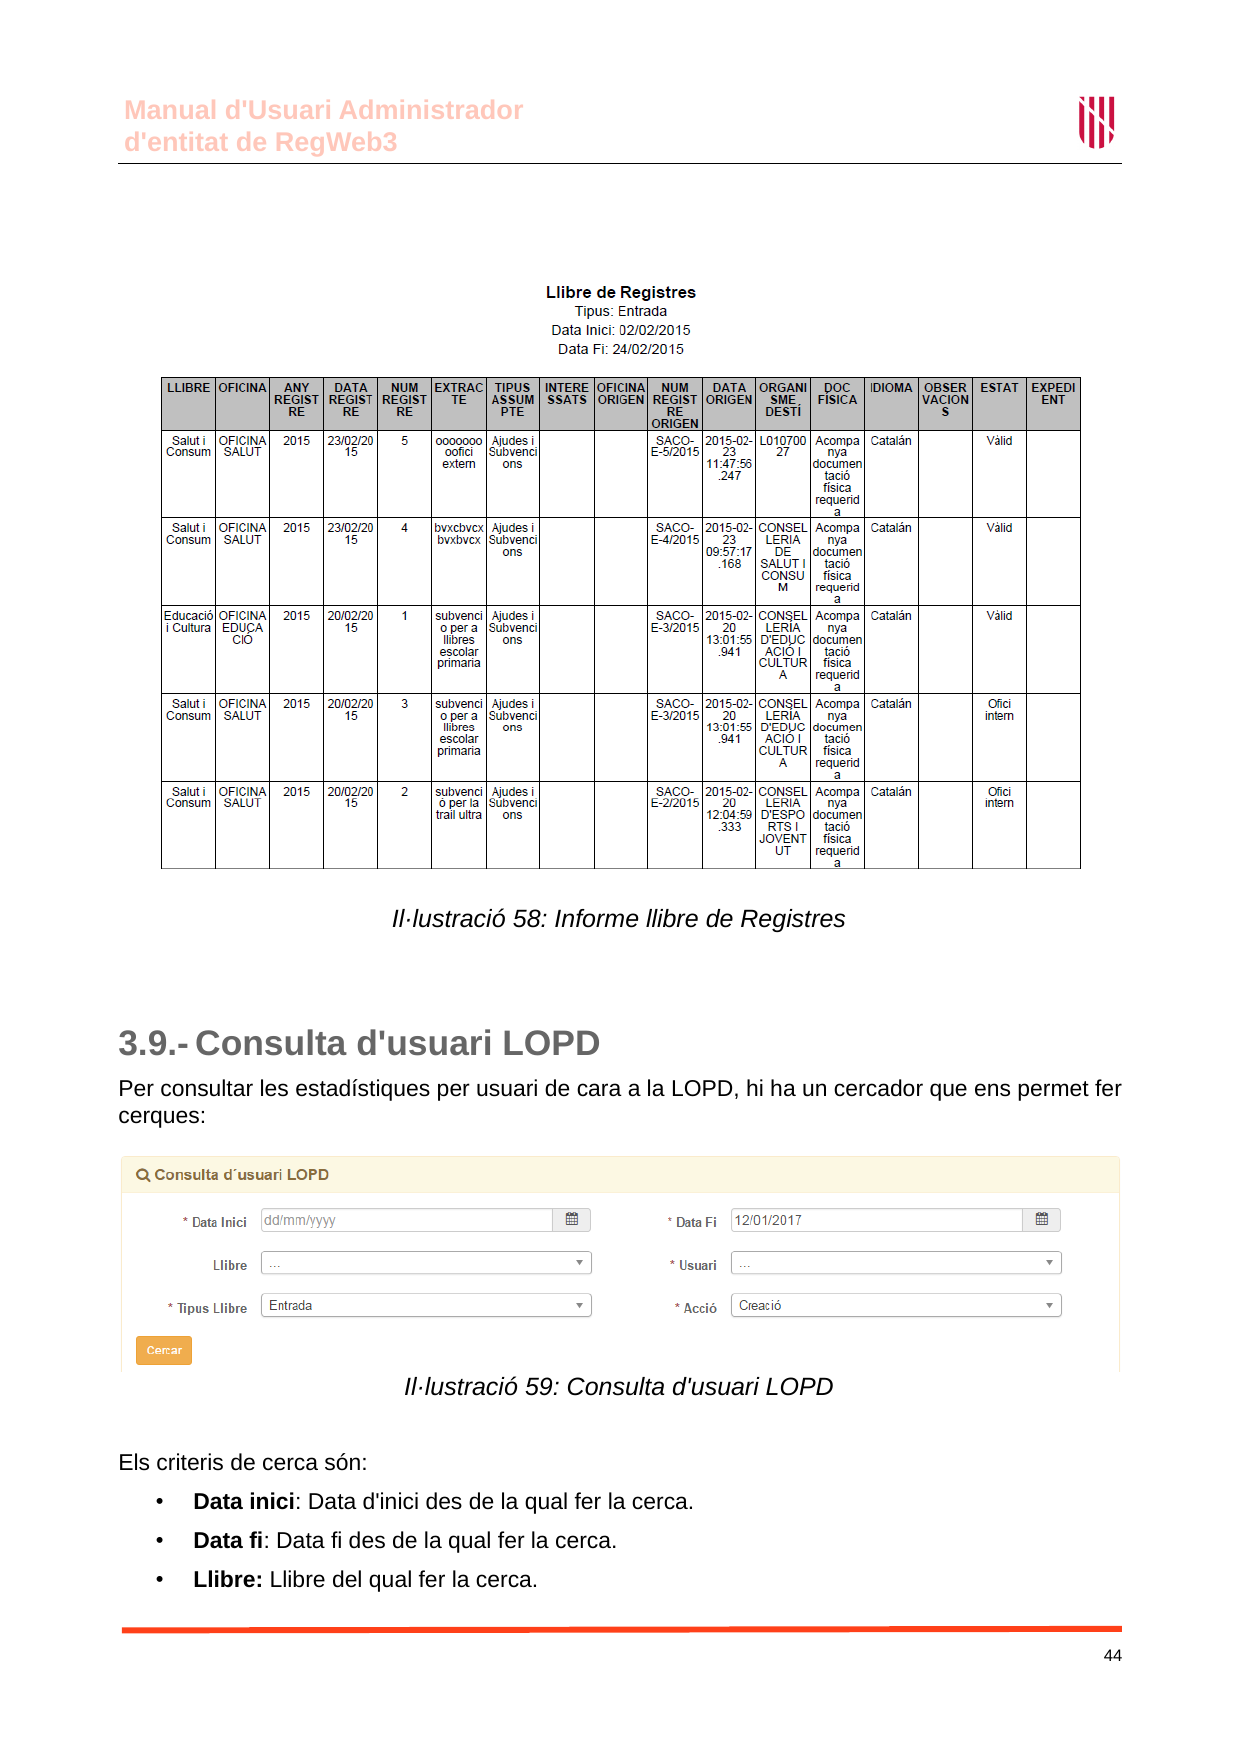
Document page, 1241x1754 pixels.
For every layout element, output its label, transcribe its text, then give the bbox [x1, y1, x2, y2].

text Il·lustració 59: Consulta d'usuari LOPD [118, 1372, 1122, 1400]
text Il·lustració 58: Informe llibre de Registres [118, 904, 1122, 933]
list Data fi: Data fi des de la qual fer la cerca. [156, 1527, 1122, 1553]
text Per consultar les estadístiques per usuari de cara a la LOPD, hi ha un cercador que ens permet fer cerques: [118, 1075, 1122, 1128]
text Els criteris de cerca són: [118, 1449, 1122, 1476]
picture [118, 236, 1123, 904]
picture [1076, 94, 1117, 150]
subtitle Consulta d'usuari LOPD [118, 1022, 1122, 1063]
list Llibre: Llibre del qual fer la cerca. [156, 1566, 1122, 1592]
list Data inici: Data d'inici des de la qual fer la cerca. [156, 1488, 1122, 1514]
